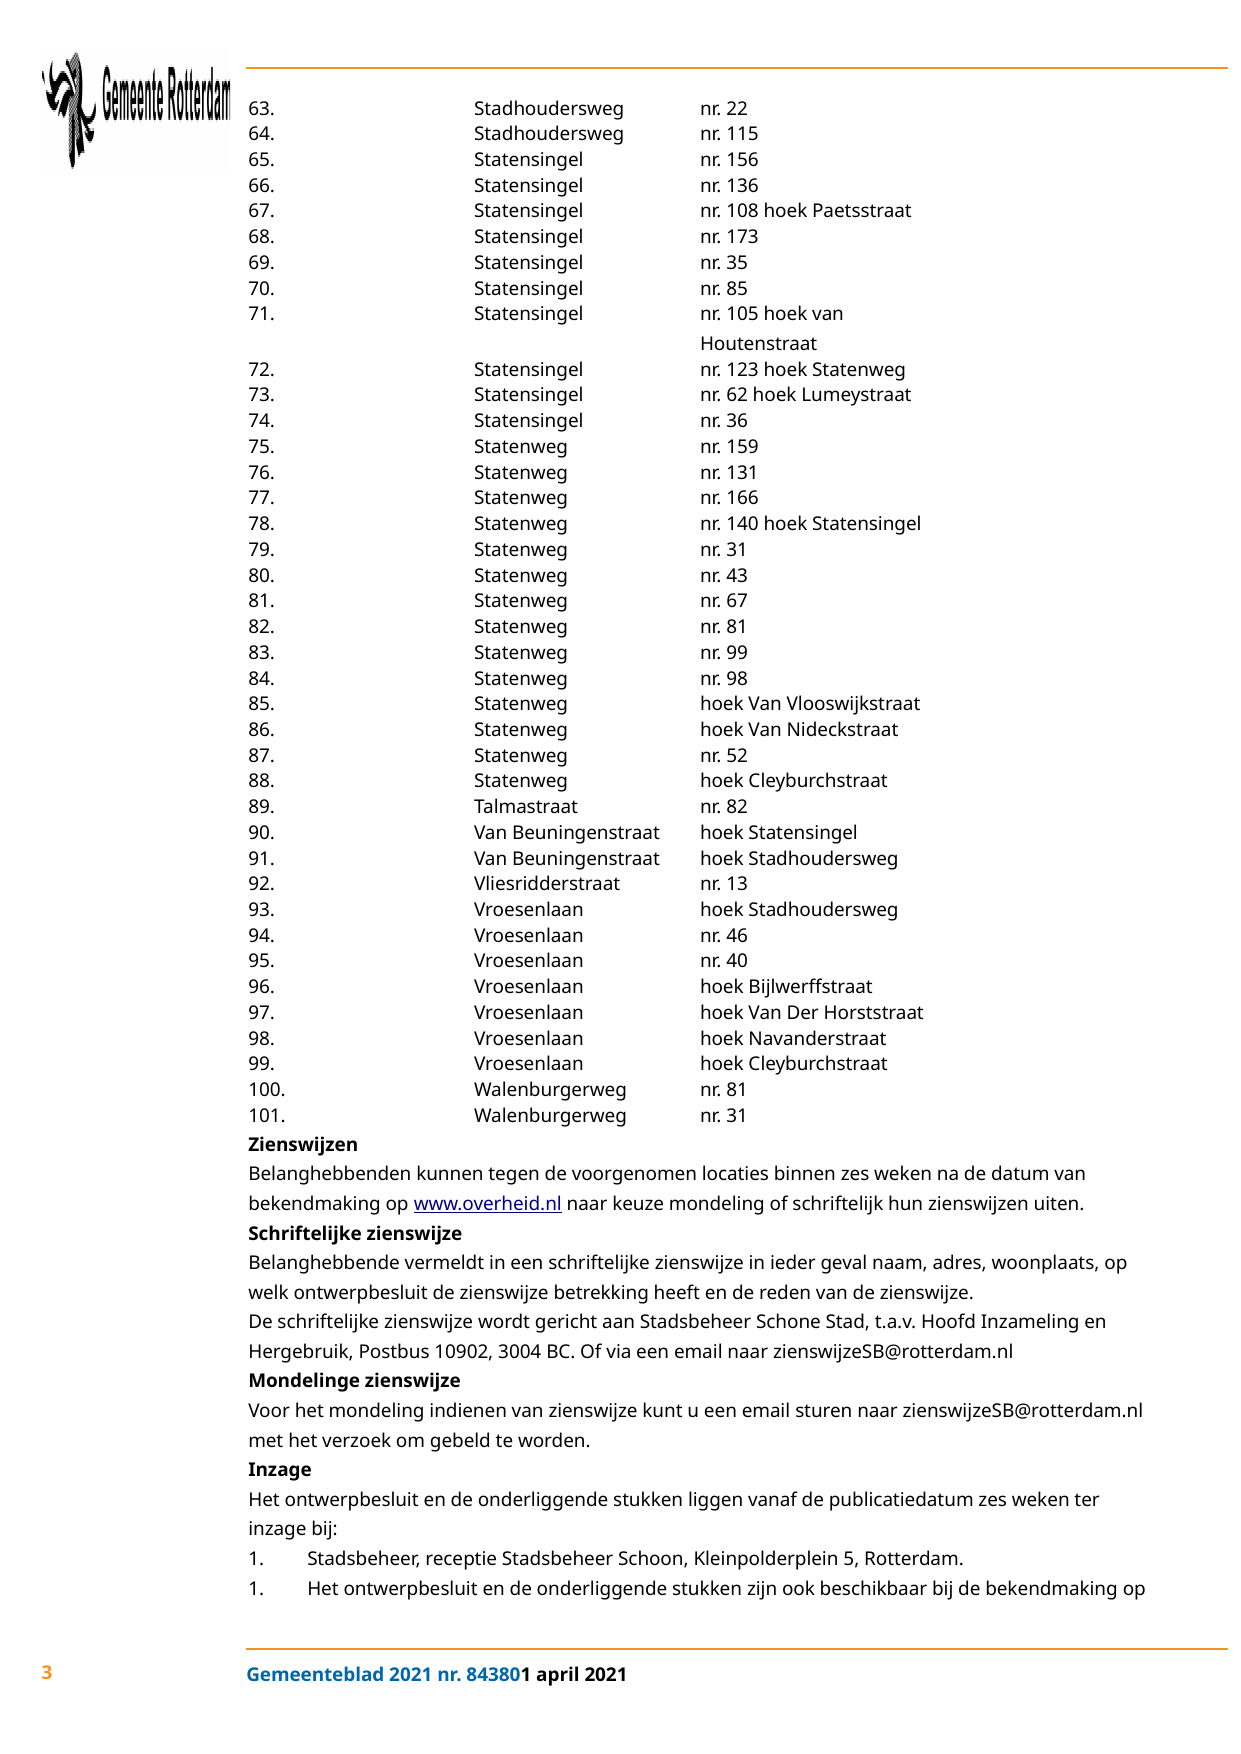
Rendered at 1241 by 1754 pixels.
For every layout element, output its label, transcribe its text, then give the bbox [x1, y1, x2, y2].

table_cell Statensingel [474, 224, 700, 249]
table_cell nr. 35 [700, 249, 926, 275]
table_cell [926, 408, 1152, 433]
table_cell [926, 896, 1152, 922]
table_cell [926, 224, 1152, 249]
table_cell 63. [248, 95, 474, 121]
table_cell [926, 1051, 1152, 1076]
table_cell 98. [248, 1025, 474, 1051]
table_cell [926, 301, 1152, 356]
table_cell 87. [248, 742, 474, 768]
table_cell [926, 948, 1152, 973]
table_cell 91. [248, 845, 474, 871]
table_cell nr. 85 [700, 275, 926, 301]
table_cell nr. 31 [700, 536, 926, 562]
text Belanghebbenden kunnen tegen de voorgenomen locaties binnen zes weken na de datum van bekendmaking op www.overheid.nl naar keuze mondeling of schriftelijk hun zienswijzen uiten. [248, 1161, 1152, 1216]
table_cell nr. 136 [700, 172, 926, 198]
table_cell [926, 845, 1152, 871]
text Zienswijzen [248, 1131, 1152, 1157]
table_cell nr. 36 [700, 408, 926, 433]
table_cell Statenweg [474, 768, 700, 793]
table_cell [926, 1025, 1152, 1051]
table_cell [926, 172, 1152, 198]
table_cell nr. 166 [700, 485, 926, 510]
table_cell hoek Stadhoudersweg [700, 845, 926, 871]
table_cell [926, 999, 1152, 1025]
table_cell nr. 67 [700, 588, 926, 613]
table_cell Statensingel [474, 172, 700, 198]
table_cell Vroesenlaan [474, 974, 700, 999]
table_cell nr. 140 hoek Statensingel [700, 510, 926, 536]
table_cell 74. [248, 408, 474, 433]
table_cell [926, 510, 1152, 536]
table_cell Vroesenlaan [474, 1051, 700, 1076]
table_cell [926, 1102, 1152, 1128]
table_cell Statenweg [474, 536, 700, 562]
table_cell 78. [248, 510, 474, 536]
table_cell [926, 716, 1152, 742]
table_cell [926, 974, 1152, 999]
table_cell 68. [248, 224, 474, 249]
table_cell [926, 742, 1152, 768]
table_cell Vroesenlaan [474, 896, 700, 922]
table_cell 100. [248, 1076, 474, 1102]
table_cell Talmastraat [474, 793, 700, 819]
text Schriftelijke zienswijze [248, 1220, 1152, 1246]
table_cell Statensingel [474, 146, 700, 172]
table_cell nr. 52 [700, 742, 926, 768]
table_cell [926, 95, 1152, 121]
table_cell [926, 275, 1152, 301]
table_cell [926, 459, 1152, 484]
table_cell 95. [248, 948, 474, 973]
table_cell Statenweg [474, 742, 700, 768]
table_cell [926, 768, 1152, 793]
table_cell nr. 62 hoek Lumeystraat [700, 382, 926, 407]
table_cell Statenweg [474, 690, 700, 716]
text Het ontwerpbesluit en de onderliggende stukken liggen vanaf de publicatiedatum zes weken ter inzage bij: [248, 1486, 1152, 1541]
table_cell nr. 82 [700, 793, 926, 819]
table_cell 86. [248, 716, 474, 742]
table_cell nr. 156 [700, 146, 926, 172]
table_cell 81. [248, 588, 474, 613]
table_cell [926, 871, 1152, 896]
table_cell 93. [248, 896, 474, 922]
table_cell hoek Navanderstraat [700, 1025, 926, 1051]
text Mondelinge zienswijze [248, 1368, 1152, 1393]
table_cell hoek Cleyburchstraat [700, 768, 926, 793]
table_cell nr. 115 [700, 121, 926, 146]
table_cell 75. [248, 433, 474, 459]
picture [41, 47, 231, 172]
table_cell nr. 159 [700, 433, 926, 459]
table_cell 101. [248, 1102, 474, 1128]
table_cell hoek Van Vlooswijkstraat [700, 690, 926, 716]
table_cell 96. [248, 974, 474, 999]
table_cell nr. 13 [700, 871, 926, 896]
table_cell 66. [248, 172, 474, 198]
table_cell Statenweg [474, 665, 700, 690]
table_cell Walenburgerweg [474, 1102, 700, 1128]
table_cell Statenweg [474, 562, 700, 587]
table_cell 70. [248, 275, 474, 301]
table_cell hoek Stadhoudersweg [700, 896, 926, 922]
table_cell nr. 108 hoek Paetsstraat [700, 198, 926, 223]
table_cell hoek Van Der Horststraat [700, 999, 926, 1025]
table_cell [926, 793, 1152, 819]
table_cell Van Beuningenstraat [474, 819, 700, 845]
table_cell nr. 22 [700, 95, 926, 121]
table_cell [926, 588, 1152, 613]
table_cell 80. [248, 562, 474, 587]
table_cell 65. [248, 146, 474, 172]
table_cell nr. 46 [700, 922, 926, 948]
table_cell Statenweg [474, 459, 700, 484]
table_cell [926, 665, 1152, 690]
table_cell hoek Van Nideckstraat [700, 716, 926, 742]
table_cell nr. 99 [700, 639, 926, 665]
table_cell Statensingel [474, 382, 700, 407]
table_cell 67. [248, 198, 474, 223]
table_cell Vroesenlaan [474, 922, 700, 948]
table_cell nr. 105 hoek van Houtenstraat [700, 301, 926, 356]
table_cell [926, 121, 1152, 146]
table_cell nr. 98 [700, 665, 926, 690]
table_cell Vliesridderstraat [474, 871, 700, 896]
table_cell Statensingel [474, 408, 700, 433]
table_cell Statenweg [474, 433, 700, 459]
table_cell nr. 81 [700, 1076, 926, 1102]
table_cell 76. [248, 459, 474, 484]
table_cell [926, 819, 1152, 845]
table_cell hoek Bijlwerffstraat [700, 974, 926, 999]
table_cell hoek Cleyburchstraat [700, 1051, 926, 1076]
table_cell 72. [248, 356, 474, 382]
table_cell Statenweg [474, 639, 700, 665]
table_cell 73. [248, 382, 474, 407]
text Voor het mondeling indienen van zienswijze kunt u een email sturen naar zienswijzeSB@rotterdam.nl met het verzoek om gebeld te worden. [248, 1397, 1152, 1453]
table_cell nr. 43 [700, 562, 926, 587]
table_cell Statenweg [474, 485, 700, 510]
table_cell Stadhoudersweg [474, 121, 700, 146]
table_cell Statenweg [474, 716, 700, 742]
table_cell [926, 198, 1152, 223]
table_cell [926, 922, 1152, 948]
table_cell 77. [248, 485, 474, 510]
table_cell Vroesenlaan [474, 948, 700, 973]
table_cell Statensingel [474, 198, 700, 223]
table_cell Statensingel [474, 249, 700, 275]
table_cell [926, 562, 1152, 587]
table_cell [926, 639, 1152, 665]
table_cell 85. [248, 690, 474, 716]
table_cell Stadhoudersweg [474, 95, 700, 121]
table_cell 64. [248, 121, 474, 146]
table_cell 83. [248, 639, 474, 665]
table_cell hoek Statensingel [700, 819, 926, 845]
table_cell Statenweg [474, 588, 700, 613]
table_cell 92. [248, 871, 474, 896]
table_cell Van Beuningenstraat [474, 845, 700, 871]
table_cell 88. [248, 768, 474, 793]
table_cell Statensingel [474, 356, 700, 382]
table_cell Walenburgerweg [474, 1076, 700, 1102]
text Inzage [248, 1456, 1152, 1482]
table_cell nr. 131 [700, 459, 926, 484]
table_cell [926, 1076, 1152, 1102]
table_cell nr. 123 hoek Statenweg [700, 356, 926, 382]
table_cell [926, 690, 1152, 716]
table_cell [926, 382, 1152, 407]
text Belanghebbende vermeldt in een schriftelijke zienswijze in ieder geval naam, adres, woonplaats, op welk ontwerpbesluit de zienswijze betrekking heeft en de reden van de zienswijze. [248, 1249, 1152, 1305]
table_cell [926, 249, 1152, 275]
table_cell [926, 613, 1152, 639]
table_cell 89. [248, 793, 474, 819]
table_cell Statenweg [474, 510, 700, 536]
table_cell 84. [248, 665, 474, 690]
table_cell Statensingel [474, 275, 700, 301]
table_cell nr. 173 [700, 224, 926, 249]
table_cell [926, 433, 1152, 459]
table_cell Statenweg [474, 613, 700, 639]
list Stadsbeheer, receptie Stadsbeheer Schoon, Kleinpolderplein 5, Rotterdam. [248, 1545, 1152, 1571]
table_cell nr. 81 [700, 613, 926, 639]
table_cell [926, 356, 1152, 382]
list Het ontwerpbesluit en de onderliggende stukken zijn ook beschikbaar bij de bekendmaking op [248, 1575, 1152, 1601]
table_cell 90. [248, 819, 474, 845]
table_cell Vroesenlaan [474, 1025, 700, 1051]
table_cell [926, 536, 1152, 562]
table_cell 71. [248, 301, 474, 356]
table_cell 82. [248, 613, 474, 639]
table_cell Statensingel [474, 301, 700, 356]
table_cell 79. [248, 536, 474, 562]
table_cell nr. 40 [700, 948, 926, 973]
table_cell [926, 146, 1152, 172]
text De schriftelijke zienswijze wordt gericht aan Stadsbeheer Schone Stad, t.a.v. Hoofd Inzameling en Hergebruik, Postbus 10902, 3004 BC. Of via een email naar zienswijzeSB@rotterdam.nl [248, 1308, 1152, 1364]
table_cell 97. [248, 999, 474, 1025]
table_cell Vroesenlaan [474, 999, 700, 1025]
table_cell 94. [248, 922, 474, 948]
table_cell 99. [248, 1051, 474, 1076]
table_cell 69. [248, 249, 474, 275]
table_cell nr. 31 [700, 1102, 926, 1128]
table_cell [926, 485, 1152, 510]
